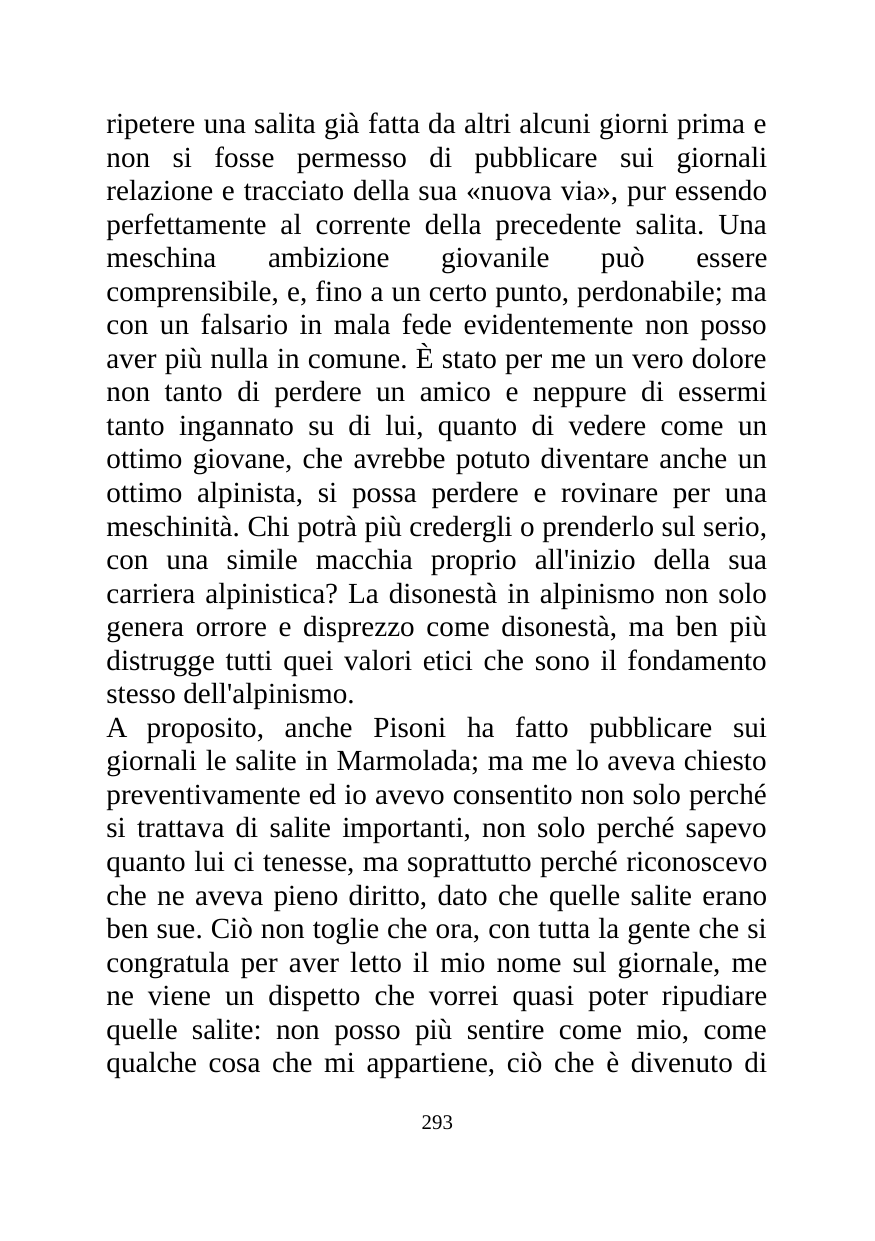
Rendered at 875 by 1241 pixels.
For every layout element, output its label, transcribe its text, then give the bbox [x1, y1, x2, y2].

text ripetere una salita già fatta da altri alcuni giorni prima e non si fosse permesso di pubblicare sui giornali relazione e tracciato della sua «nuova via», pur essendo perfettamente al corrente della precedente salita. Una meschina ambizione giovanile può essere comprensibile, e, fino a un certo punto, perdonabile; ma con un falsario in mala fede evidentemente non posso aver più nulla in comune. È stato per me un vero dolore non tanto di perdere un amico e neppure di essermi tanto ingannato su di lui, quanto di vedere come un ottimo giovane, che avrebbe potuto diventare anche un ottimo alpinista, si possa perdere e rovinare per una meschinità. Chi potrà più credergli o prenderlo sul serio, con una simile macchia proprio all'inizio della sua carriera alpinistica? La disonestà in alpinismo non solo genera orrore e disprezzo come disonestà, ma ben più distrugge tutti quei valori etici che sono il fondamento stesso dell'alpinismo. [106, 106, 768, 710]
text A proposito, anche Pisoni ha fatto pubblicare sui giornali le salite in Marmolada; ma me lo aveva chiesto preventivamente ed io avevo consentito non solo perché si trattava di salite importanti, non solo perché sapevo quanto lui ci tenesse, ma soprattutto perché riconoscevo che ne aveva pieno diritto, dato che quelle salite erano ben sue. Ciò non toglie che ora, con tutta la gente che si congratula per aver letto il mio nome sul giornale, me ne viene un dispetto che vorrei quasi poter ripudiare quelle salite: non posso più sentire come mio, come qualche cosa che mi appartiene, ciò che è divenuto di [106, 710, 768, 1079]
